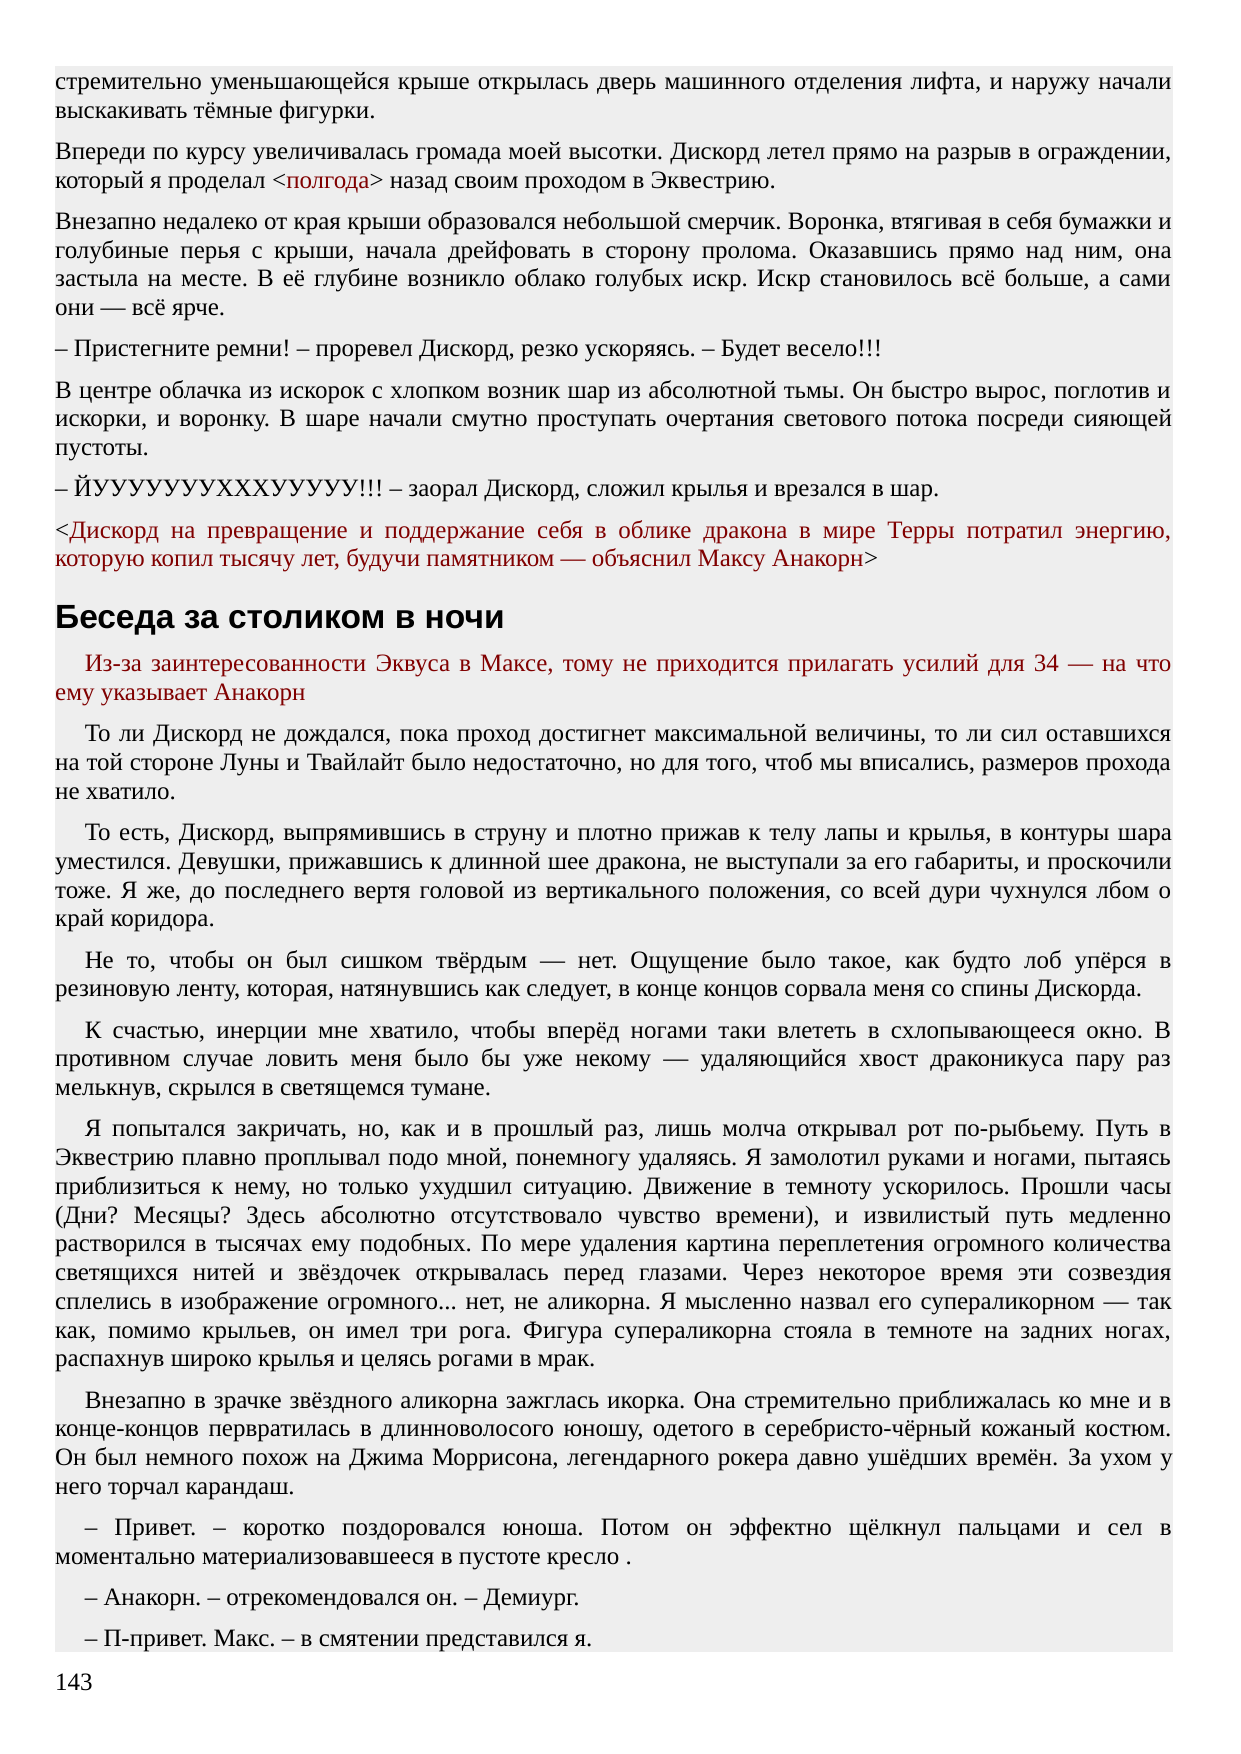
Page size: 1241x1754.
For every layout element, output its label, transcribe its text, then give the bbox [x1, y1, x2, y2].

text – Пристегните ремни! – проревел Дискорд, резко ускоряясь. – Будет весело!!! [55, 333, 1173, 362]
text <Дискорд на превращение и поддержание себя в облике дракона в мире Терры потратил энергию, которую копил тысячу лет, будучи памятником — объяснил Максу Анакорн> [55, 515, 1173, 572]
text К счастью, инерции мне хватило, чтобы вперёд ногами таки влететь в схлопывающееся окно. В противном случае ловить меня было бы уже некому — удаляющийся хвост драконикуса пару раз мелькнув, скрылся в светящемся тумане. [55, 1015, 1173, 1101]
text Я попытался закричать, но, как и в прошлый раз, лишь молча открывал рот по-рыбьему. Путь в Эквестрию плавно проплывал подо мной, понемногу удаляясь. Я замолотил руками и ногами, пытаясь приблизиться к нему, но только ухудшил ситуацию. Движение в темноту ускорилось. Прошли часы (Дни? Месяцы? Здесь абсолютно отсутствовало чувство времени), и извилистый путь медленно растворился в тысячах ему подобных. По мере удаления картина переплетения огромного количества светящихся нитей и звёздочек открывалась перед глазами. Через некоторое время эти созвездия сплелись в изображение огромного... нет, не аликорна. Я мысленно назвал его супераликорном — так как, помимо крыльев, он имел три рога. Фигура супераликорна стояла в темноте на задних ногах, распахнув широко крылья и целясь рогами в мрак. [55, 1113, 1173, 1372]
text – ЙУУУУУУУХХХУУУУУ!!! – заорал Дискорд, сложил крылья и врезался в шар. [55, 473, 1173, 502]
text стремительно уменьшающейся крыше открылась дверь машинного отделения лифта, и наружу начали выскакивать тёмные фигурки. [55, 66, 1173, 123]
text То ли Дискорд не дождался, пока проход достигнет максимальной величины, то ли сил оставшихся на той стороне Луны и Твайлайт было недостаточно, но для того, чтоб мы вписались, размеров прохода не хватило. [55, 718, 1173, 805]
text – Анакорн. – отрекомендовался он. – Демиург. [55, 1582, 1173, 1611]
text Из-за заинтересованности Эквуса в Максе, тому не приходится прилагать усилий для 34 — на что ему указывает Анакорн [55, 648, 1173, 706]
text – П-привет. Макс. – в смятении представился я. [55, 1623, 1173, 1652]
text Не то, чтобы он был сишком твёрдым — нет. Ощущение было такое, как будто лоб упёрся в резиновую ленту, которая, натянувшись как следует, в конце концов сорвала меня со спины Дискорда. [55, 945, 1173, 1002]
subtitle Беседа за столиком в ночи [55, 597, 1173, 636]
text – Привет. – коротко поздоровался юноша. Потом он эффектно щёлкнул пальцами и сел в моментально материализовавшееся в пустоте кресло . [55, 1512, 1173, 1570]
text Внезапно в зрачке звёздного аликорна зажглась икорка. Она стремительно приближалась ко мне и в конце-концов первратилась в длинноволосого юношу, одетого в серебристо-чёрный кожаный костюм. Он был немного похож на Джима Моррисона, легендарного рокера давно ушёдших времён. За ухом у него торчал карандаш. [55, 1385, 1173, 1500]
text В центре облачка из искорок с хлопком возник шар из абсолютной тьмы. Он быстро вырос, поглотив и искорки, и воронку. В шаре начали смутно проступать очертания светового потока посреди сияющей пустоты. [55, 375, 1173, 461]
text То есть, Дискорд, выпрямившись в струну и плотно прижав к телу лапы и крылья, в контуры шара уместился. Девушки, прижавшись к длинной шее дракона, не выступали за его габариты, и проскочили тоже. Я же, до последнего вертя головой из вертикального положения, со всей дури чухнулся лбом о край коридора. [55, 817, 1173, 932]
text Внезапно недалеко от края крыши образовался небольшой смерчик. Воронка, втягивая в себя бумажки и голубиные перья с крыши, начала дрейфовать в сторону пролома. Оказавшись прямо над ним, она застыла на месте. В её глубине возникло облако голубых искр. Искр становилось всё больше, а сами они — всё ярче. [55, 206, 1173, 321]
text Впереди по курсу увеличивалась громада моей высотки. Дискорд летел прямо на разрыв в ограждении, который я проделал <полгода> назад своим проходом в Эквестрию. [55, 136, 1173, 193]
